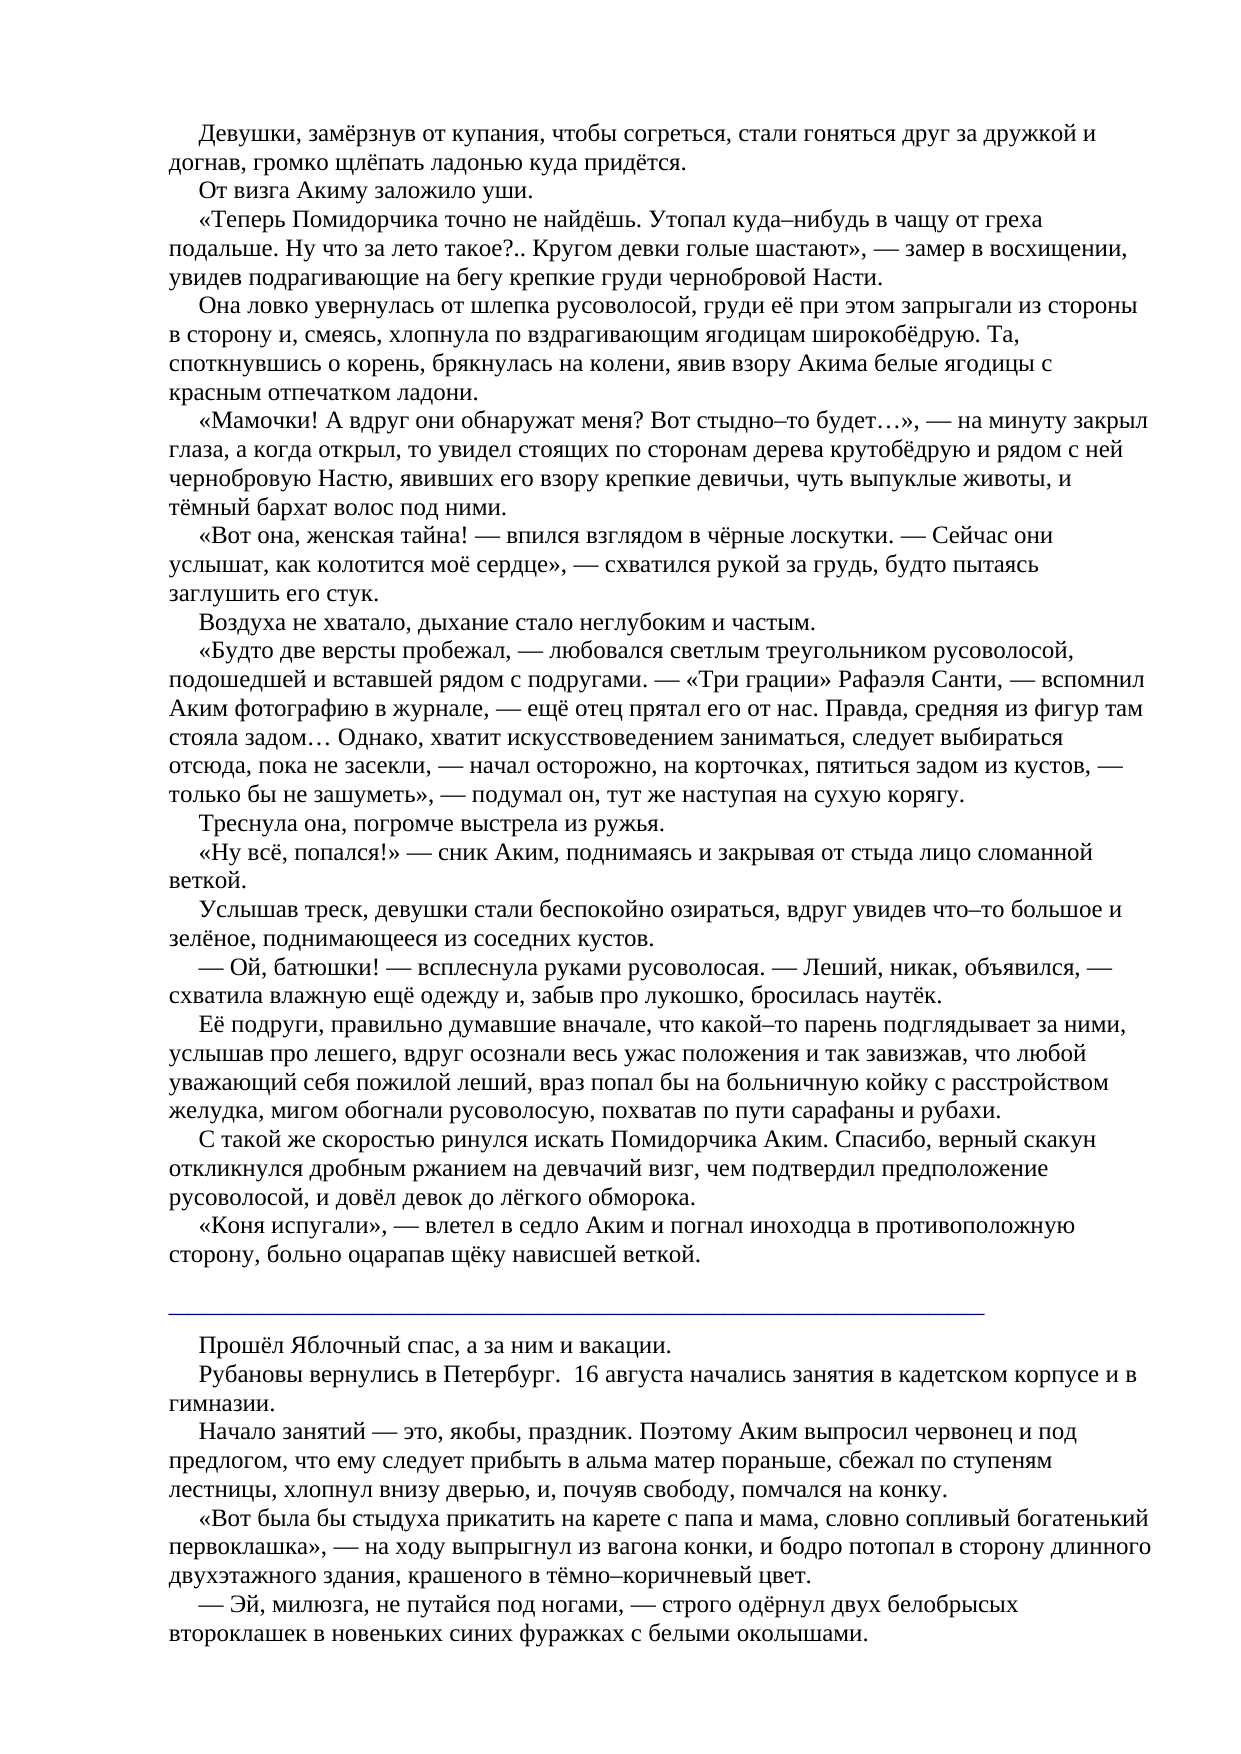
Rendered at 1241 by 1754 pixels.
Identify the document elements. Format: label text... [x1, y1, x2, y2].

text Треснула она, погромче выстрела из ружья. [169, 808, 1152, 837]
text «Теперь Помидорчика точно не найдёшь. Утопал куда–нибудь в чащу от греха подальше. Ну что за лето такое?.. Кругом девки голые шастают», — замер в восхищении, увидев подрагивающие на бегу крепкие груди чернобровой Насти. [169, 204, 1152, 291]
text «Ну всё, попался!» — сник Аким, поднимаясь и закрывая от стыда лицо сломанной веткой. [169, 837, 1152, 894]
text — Эй, милюзга, не путайся под ногами, — строго одёрнул двух белобрысых второклашек в новеньких синих фуражках с белыми околышами. [169, 1589, 1152, 1646]
text «Будто две версты пробежал, — любовался светлым треугольником русоволосой, подошедшей и вставшей рядом с подругами. — «Три грации» Рафаэля Санти, — вспомнил Аким фотографию в журнале, — ещё отец прятал его от нас. Правда, средняя из фигур там стояла задом… Однако, хватит искусствоведением заниматься, следует выбираться отсюда, пока не засекли, — начал осторожно, на корточках, пятиться задом из кустов, — только бы не зашуметь», — подумал он, тут же наступая на сухую корягу. [169, 636, 1152, 808]
text Начало занятий — это, якобы, праздник. Поэтому Аким выпросил червонец и под предлогом, что ему следует прибыть в альма матер пораньше, сбежал по ступеням лестницы, хлопнул внизу дверью, и, почуяв свободу, помчался на конку. [169, 1416, 1152, 1503]
text Она ловко увернулась от шлепка русоволосой, груди её при этом запрыгали из стороны в сторону и, смеясь, хлопнула по вздрагивающим ягодицам широкобёдрую. Та, споткнувшись о корень, брякнулась на колени, явив взору Акима белые ягодицы с красным отпечатком ладони. [169, 291, 1152, 406]
text С такой же скоростью ринулся искать Помидорчика Аким. Спасибо, верный скакун откликнулся дробным ржанием на девчачий визг, чем подтвердил предположение русоволосой, и довёл девок до лёгкого обморока. [169, 1124, 1152, 1211]
subtitle ____________________________________________ [169, 1280, 1152, 1318]
text Девушки, замёрзнув от купания, чтобы согреться, стали гоняться друг за дружкой и догнав, громко щлёпать ладонью куда придётся. [169, 118, 1152, 176]
text Воздуха не хватало, дыхание стало неглубоким и частым. [169, 607, 1152, 636]
text Её подруги, правильно думавшие вначале, что какой–то парень подглядывает за ними, услышав про лешего, вдруг осознали весь ужас положения и так завизжав, что любой уважающий себя пожилой леший, враз попал бы на больничную койку с расстройством желудка, мигом обогнали русоволосую, похватав по пути сарафаны и рубахи. [169, 1009, 1152, 1124]
text Услышав треск, девушки стали беспокойно озираться, вдруг увидев что–то большое и зелёное, поднимающееся из соседних кустов. [169, 894, 1152, 952]
text «Коня испугали», — влетел в седло Аким и погнал иноходца в противоположную сторону, больно оцарапав щёку нависшей веткой. [169, 1211, 1152, 1268]
text «Мамочки! А вдруг они обнаружат меня? Вот стыдно–то будет…», — на минуту закрыл глаза, а когда открыл, то увидел стоящих по сторонам дерева крутобёдрую и рядом с ней чернобровую Настю, явивших его взору крепкие девичьи, чуть выпуклые животы, и тёмный бархат волос под ними. [169, 406, 1152, 521]
text — Ой, батюшки! — всплеснула руками русоволосая. — Леший, никак, объявился, — схватила влажную ещё одежду и, забыв про лукошко, бросилась наутёк. [169, 952, 1152, 1009]
text От визга Акиму заложило уши. [169, 176, 1152, 204]
text Рубановы вернулись в Петербург. 16 августа начались занятия в кадетском корпусе и в гимназии. [169, 1359, 1152, 1416]
text «Вот она, женская тайна! — впился взглядом в чёрные лоскутки. — Сейчас они услышат, как колотится моё сердце», — схватился рукой за грудь, будто пытаясь заглушить его стук. [169, 521, 1152, 607]
text Прошёл Яблочный спас, а за ним и вакации. [169, 1330, 1152, 1359]
text «Вот была бы стыдуха прикатить на карете с папа и мама, словно сопливый богатенький первоклашка», — на ходу выпрыгнул из вагона конки, и бодро потопал в сторону длинного двухэтажного здания, крашеного в тёмно–коричневый цвет. [169, 1503, 1152, 1589]
